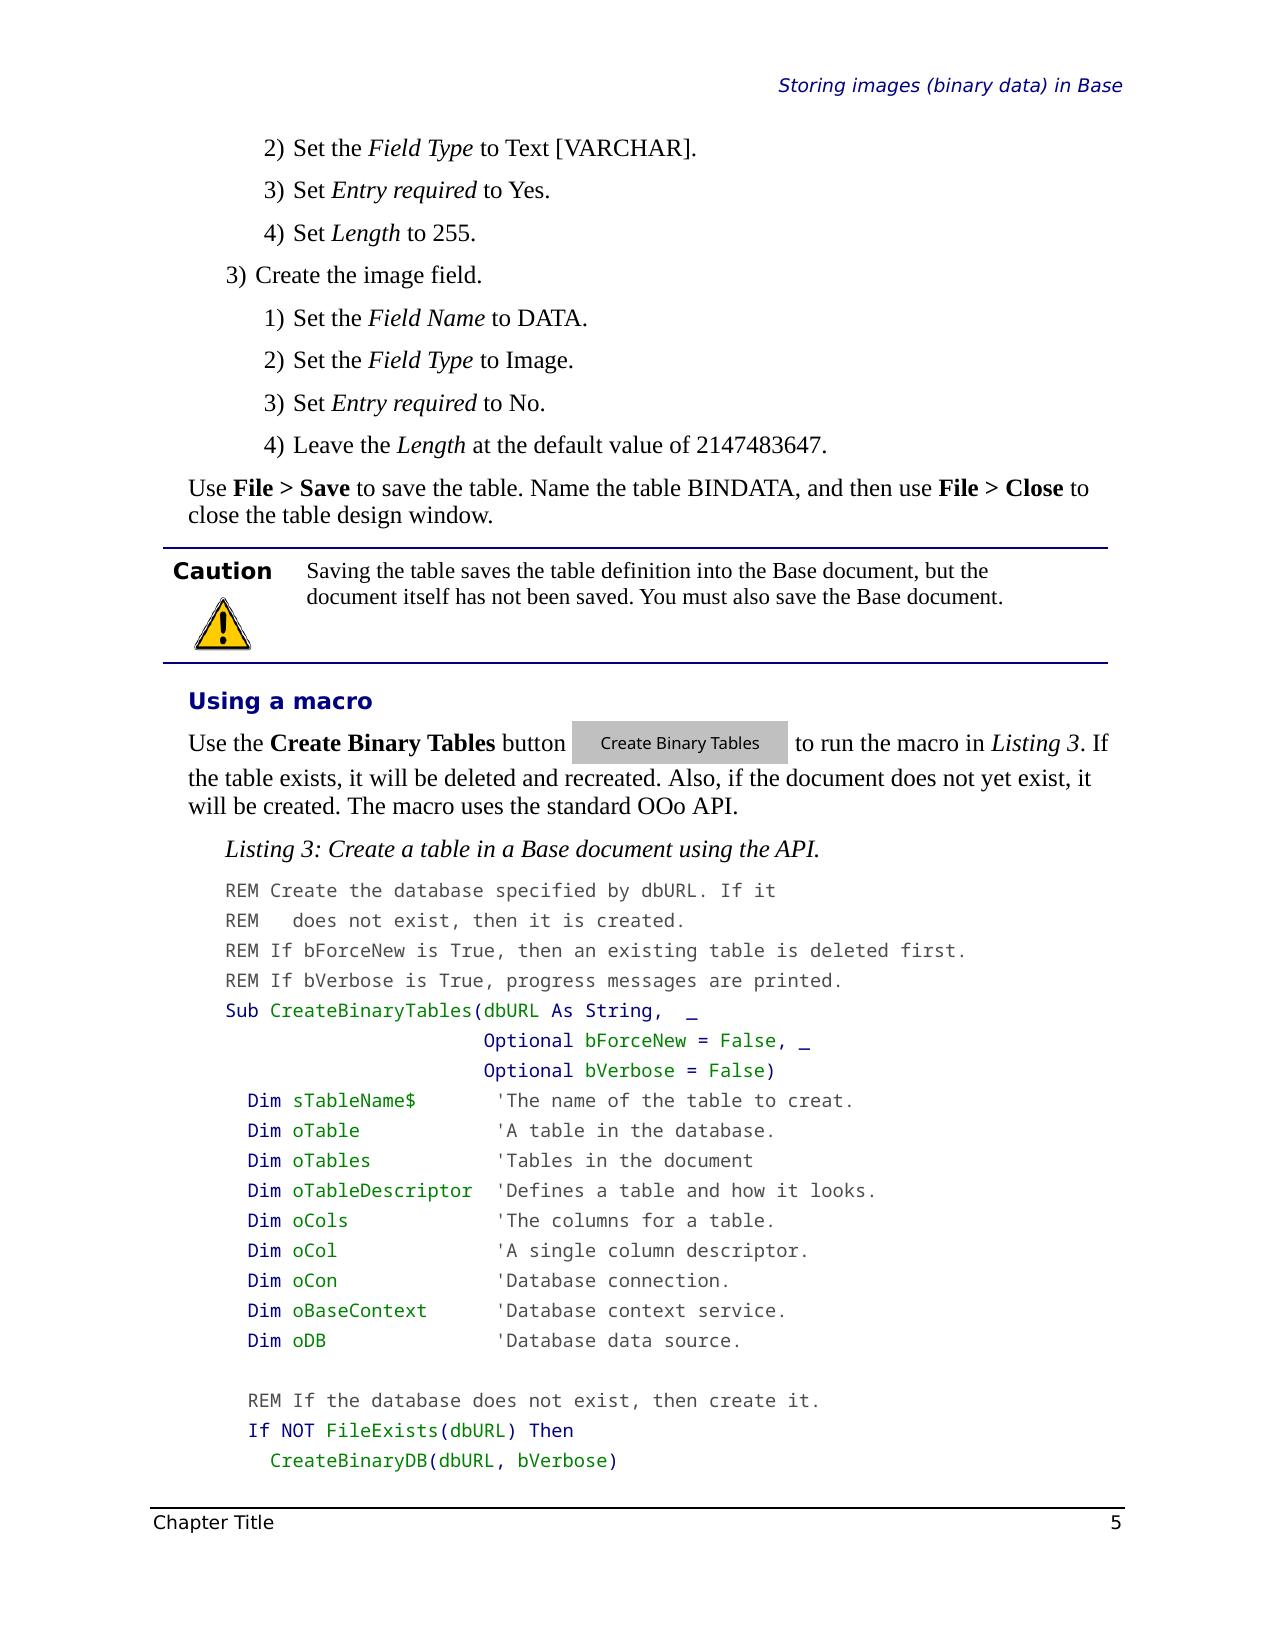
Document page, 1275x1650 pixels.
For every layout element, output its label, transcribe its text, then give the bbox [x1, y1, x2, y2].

list Set Entry required to Yes. [263, 176, 1125, 204]
text Dim oDB 'Database data source. [225, 1327, 1050, 1353]
text REM If bVerbose is True, progress messages are printed. [225, 967, 1050, 993]
text Dim oTableDescriptor 'Defines a table and how it looks. [225, 1177, 1050, 1203]
text Dim oBaseContext 'Database context service. [225, 1297, 1050, 1323]
list Set the Field Type to Text [VARCHAR]. [263, 134, 1125, 162]
list Leave the Length at the default value of 2147483647. [263, 431, 1125, 459]
list Create the image field. [226, 261, 1125, 289]
list Listing 3: Create a table in a Base document using the API. [225, 835, 1125, 862]
text Optional bForceNew = False, _ [225, 1027, 1050, 1053]
text Dim oCol 'A single column descriptor. [225, 1237, 1050, 1263]
text Dim oCon 'Database connection. [225, 1267, 1050, 1293]
subtitle Using a macro [188, 688, 1125, 715]
list Set the Field Name to DATA. [263, 304, 1125, 332]
text Dim sTableName$ 'The name of the table to creat. [225, 1087, 1050, 1113]
table_header Caution [163, 549, 283, 662]
picture [190, 593, 255, 654]
text If NOT FileExists(dbURL) Then [225, 1417, 1050, 1443]
text Sub CreateBinaryTables(dbURL As String, _ [225, 997, 1050, 1023]
list Set Length to 255. [263, 219, 1125, 247]
text CreateBinaryDB(dbURL, bVerbose) [225, 1447, 1050, 1473]
text REM If the database does not exist, then create it. [225, 1387, 1050, 1413]
text REM does not exist, then it is created. [225, 907, 1050, 933]
text Dim oTable 'A table in the database. [225, 1117, 1050, 1143]
text Dim oCols 'The columns for a table. [225, 1207, 1050, 1233]
text Dim oTables 'Tables in the document [225, 1147, 1050, 1173]
list Set the Field Type to Image. [263, 346, 1125, 374]
text Use File > Save to save the table. Name the table BINDATA, and then use File > Close to close the table design window. [188, 474, 1125, 529]
table_header Saving the table saves the table definition into the Base document, but the document itself has not been saved. You must also save the Base document. [283, 549, 1108, 662]
text Use the Create Binary Tables button to run the macro in Listing 3. If the table exists, it will be deleted and recreated. Also, if the document does not yet exist, it will be created. The macro uses the standard OOo API. [188, 721, 1125, 820]
text Optional bVerbose = False) [225, 1057, 1050, 1083]
list Set Entry required to No. [263, 389, 1125, 417]
text REM Create the database specified by dbURL. If it [225, 877, 1050, 903]
text REM If bForceNew is True, then an existing table is deleted first. [225, 937, 1050, 963]
